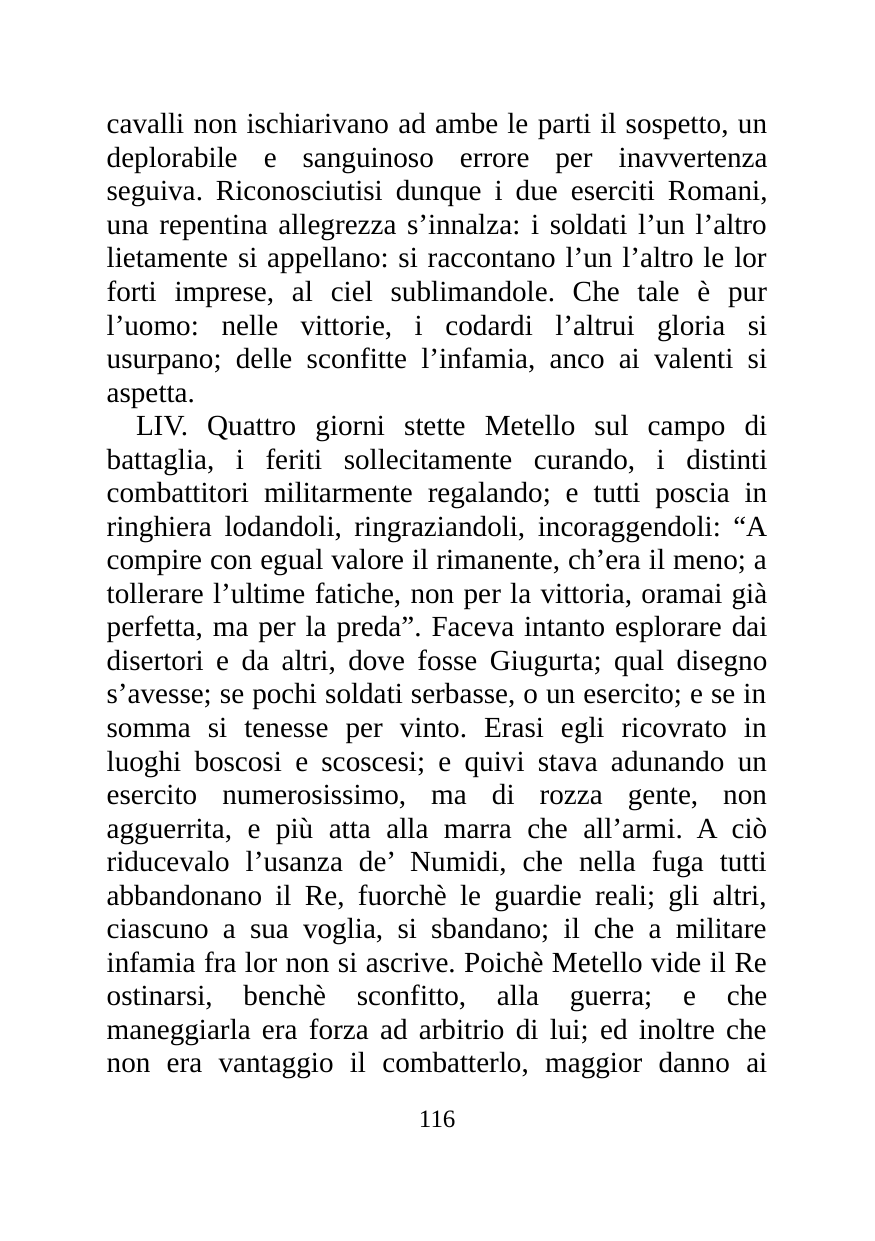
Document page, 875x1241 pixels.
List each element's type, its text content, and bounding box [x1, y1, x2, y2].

text LIV. Quattro giorni stette Metello sul campo di battaglia, i feriti sollecitamente curando, i distinti combattitori militarmente regalando; e tutti poscia in ringhiera lodandoli, ringraziandoli, incoraggendoli: “A compire con egual valore il rimanente, ch’era il meno; a tollerare l’ultime fatiche, non per la vittoria, oramai già perfetta, ma per la preda”. Faceva intanto esplorare dai disertori e da altri, dove fosse Giugurta; qual disegno s’avesse; se pochi soldati serbasse, o un esercito; e se in somma si tenesse per vinto. Erasi egli ricovrato in luoghi boscosi e scoscesi; e quivi stava adunando un esercito numerosissimo, ma di rozza gente, non agguerrita, e più atta alla marra che all’armi. A ciò riducevalo l’usanza de’ Numidi, che nella fuga tutti abbandonano il Re, fuorchè le guardie reali; gli altri, ciascuno a sua voglia, si sbandano; il che a militare infamia fra lor non si ascrive. Poichè Metello vide il Re ostinarsi, benchè sconfitto, alla guerra; e che maneggiarla era forza ad arbitrio di lui; ed inoltre che non era vantaggio il combatterlo, maggior danno ai [106, 408, 768, 1079]
text cavalli non ischiarivano ad ambe le parti il sospetto, un deplorabile e sanguinoso errore per inavvertenza seguiva. Riconosciutisi dunque i due eserciti Romani, una repentina allegrezza s’innalza: i soldati l’un l’altro lietamente si appellano: si raccontano l’un l’altro le lor forti imprese, al ciel sublimandole. Che tale è pur l’uomo: nelle vittorie, i codardi l’altrui gloria si usurpano; delle sconfitte l’infamia, anco ai valenti si aspetta. [106, 106, 768, 408]
